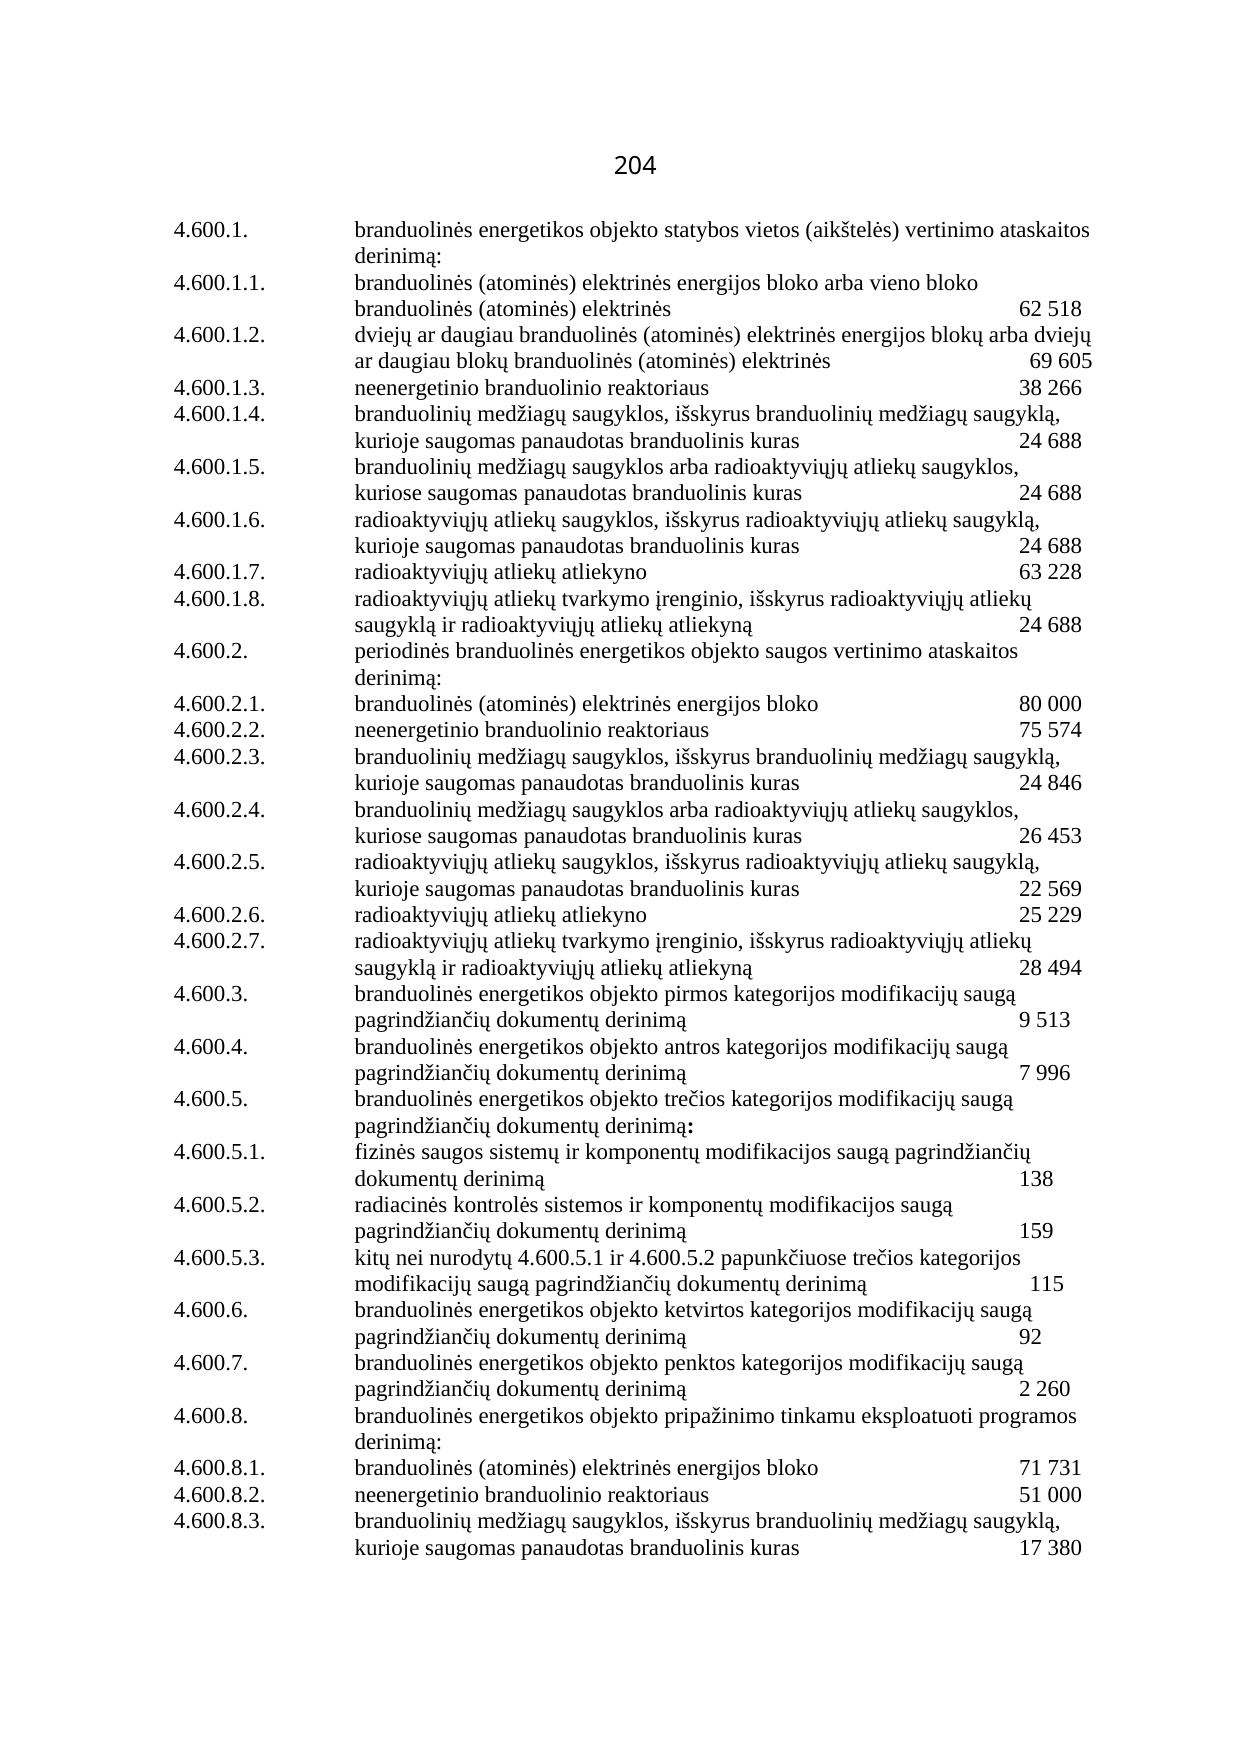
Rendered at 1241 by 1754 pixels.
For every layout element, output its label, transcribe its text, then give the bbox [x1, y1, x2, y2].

text 4.600.1.5. branduolinių medžiagų saugyklos arba radioaktyviųjų atliekų saugyklos, kuriose saugomas panaudotas branduolinis kuras 24 688 [174, 453, 1093, 506]
text 4.600.3. branduolinės energetikos objekto pirmos kategorijos modifikacijų saugą pagrindžiančių dokumentų derinimą 9 513 [174, 980, 1093, 1033]
text 4.600.8.3. branduolinių medžiagų saugyklos, išskyrus branduolinių medžiagų saugyklą, kurioje saugomas panaudotas branduolinis kuras 17 380 [174, 1507, 1093, 1560]
text 4.600.2.2. neenergetinio branduolinio reaktoriaus 75 574 [174, 717, 1093, 743]
text 4.600.2.4. branduolinių medžiagų saugyklos arba radioaktyviųjų atliekų saugyklos, kuriose saugomas panaudotas branduolinis kuras 26 453 [174, 796, 1093, 848]
text 4.600.8.2. neenergetinio branduolinio reaktoriaus 51 000 [174, 1481, 1093, 1507]
text 4.600.1.1. branduolinės (atominės) elektrinės energijos bloko arba vieno bloko branduolinės (atominės) elektrinės 62 518 [174, 268, 1093, 321]
text 4.600.2.3. branduolinių medžiagų saugyklos, išskyrus branduolinių medžiagų saugyklą, kurioje saugomas panaudotas branduolinis kuras 24 846 [174, 743, 1093, 796]
text 4.600.2.6. radioaktyviųjų atliekų atliekyno 25 229 [174, 901, 1093, 927]
text 4.600.5.3. kitų nei nurodytų 4.600.5.1 ir 4.600.5.2 papunkčiuose trečios kategorijos modifikacijų saugą pagrindžiančių dokumentų derinimą 115 [174, 1244, 1093, 1296]
text 4.600.1. branduolinės energetikos objekto statybos vietos (aikštelės) vertinimo ataskaitos derinimą: [174, 216, 1093, 268]
text 4.600.1.8. radioaktyviųjų atliekų tvarkymo įrenginio, išskyrus radioaktyviųjų atliekų saugyklą ir radioaktyviųjų atliekų atliekyną 24 688 [174, 585, 1093, 637]
text 4.600.2. periodinės branduolinės energetikos objekto saugos vertinimo ataskaitos derinimą: [174, 637, 1093, 690]
text 4.600.1.3. neenergetinio branduolinio reaktoriaus 38 266 [174, 374, 1093, 400]
text 4.600.4. branduolinės energetikos objekto antros kategorijos modifikacijų saugą pagrindžiančių dokumentų derinimą 7 996 [174, 1033, 1093, 1086]
text 4.600.1.4. branduolinių medžiagų saugyklos, išskyrus branduolinių medžiagų saugyklą, kurioje saugomas panaudotas branduolinis kuras 24 688 [174, 400, 1093, 453]
text 4.600.1.7. radioaktyviųjų atliekų atliekyno 63 228 [174, 558, 1093, 585]
text 4.600.6. branduolinės energetikos objekto ketvirtos kategorijos modifikacijų saugą pagrindžiančių dokumentų derinimą 92 [174, 1296, 1093, 1349]
text 4.600.2.1. branduolinės (atominės) elektrinės energijos bloko 80 000 [174, 690, 1093, 717]
text 4.600.5.2. radiacinės kontrolės sistemos ir komponentų modifikacijos saugą pagrindžiančių dokumentų derinimą 159 [174, 1191, 1093, 1244]
text 4.600.5. branduolinės energetikos objekto trečios kategorijos modifikacijų saugą pagrindžiančių dokumentų derinimą: [174, 1086, 1093, 1138]
text 4.600.8. branduolinės energetikos objekto pripažinimo tinkamu eksploatuoti programos derinimą: [174, 1402, 1093, 1454]
text 4.600.1.6. radioaktyviųjų atliekų saugyklos, išskyrus radioaktyviųjų atliekų saugyklą, kurioje saugomas panaudotas branduolinis kuras 24 688 [174, 506, 1093, 558]
text 4.600.7. branduolinės energetikos objekto penktos kategorijos modifikacijų saugą pagrindžiančių dokumentų derinimą 2 260 [174, 1349, 1093, 1402]
text 4.600.8.1. branduolinės (atominės) elektrinės energijos bloko 71 731 [174, 1454, 1093, 1481]
text 4.600.2.7. radioaktyviųjų atliekų tvarkymo įrenginio, išskyrus radioaktyviųjų atliekų saugyklą ir radioaktyviųjų atliekų atliekyną 28 494 [174, 927, 1093, 980]
text 4.600.1.2. dviejų ar daugiau branduolinės (atominės) elektrinės energijos blokų arba dviejų ar daugiau blokų branduolinės (atominės) elektrinės 69 605 [174, 321, 1093, 374]
text 4.600.5.1. fizinės saugos sistemų ir komponentų modifikacijos saugą pagrindžiančių dokumentų derinimą 138 [174, 1138, 1093, 1191]
text 4.600.2.5. radioaktyviųjų atliekų saugyklos, išskyrus radioaktyviųjų atliekų saugyklą, kurioje saugomas panaudotas branduolinis kuras 22 569 [174, 848, 1093, 901]
